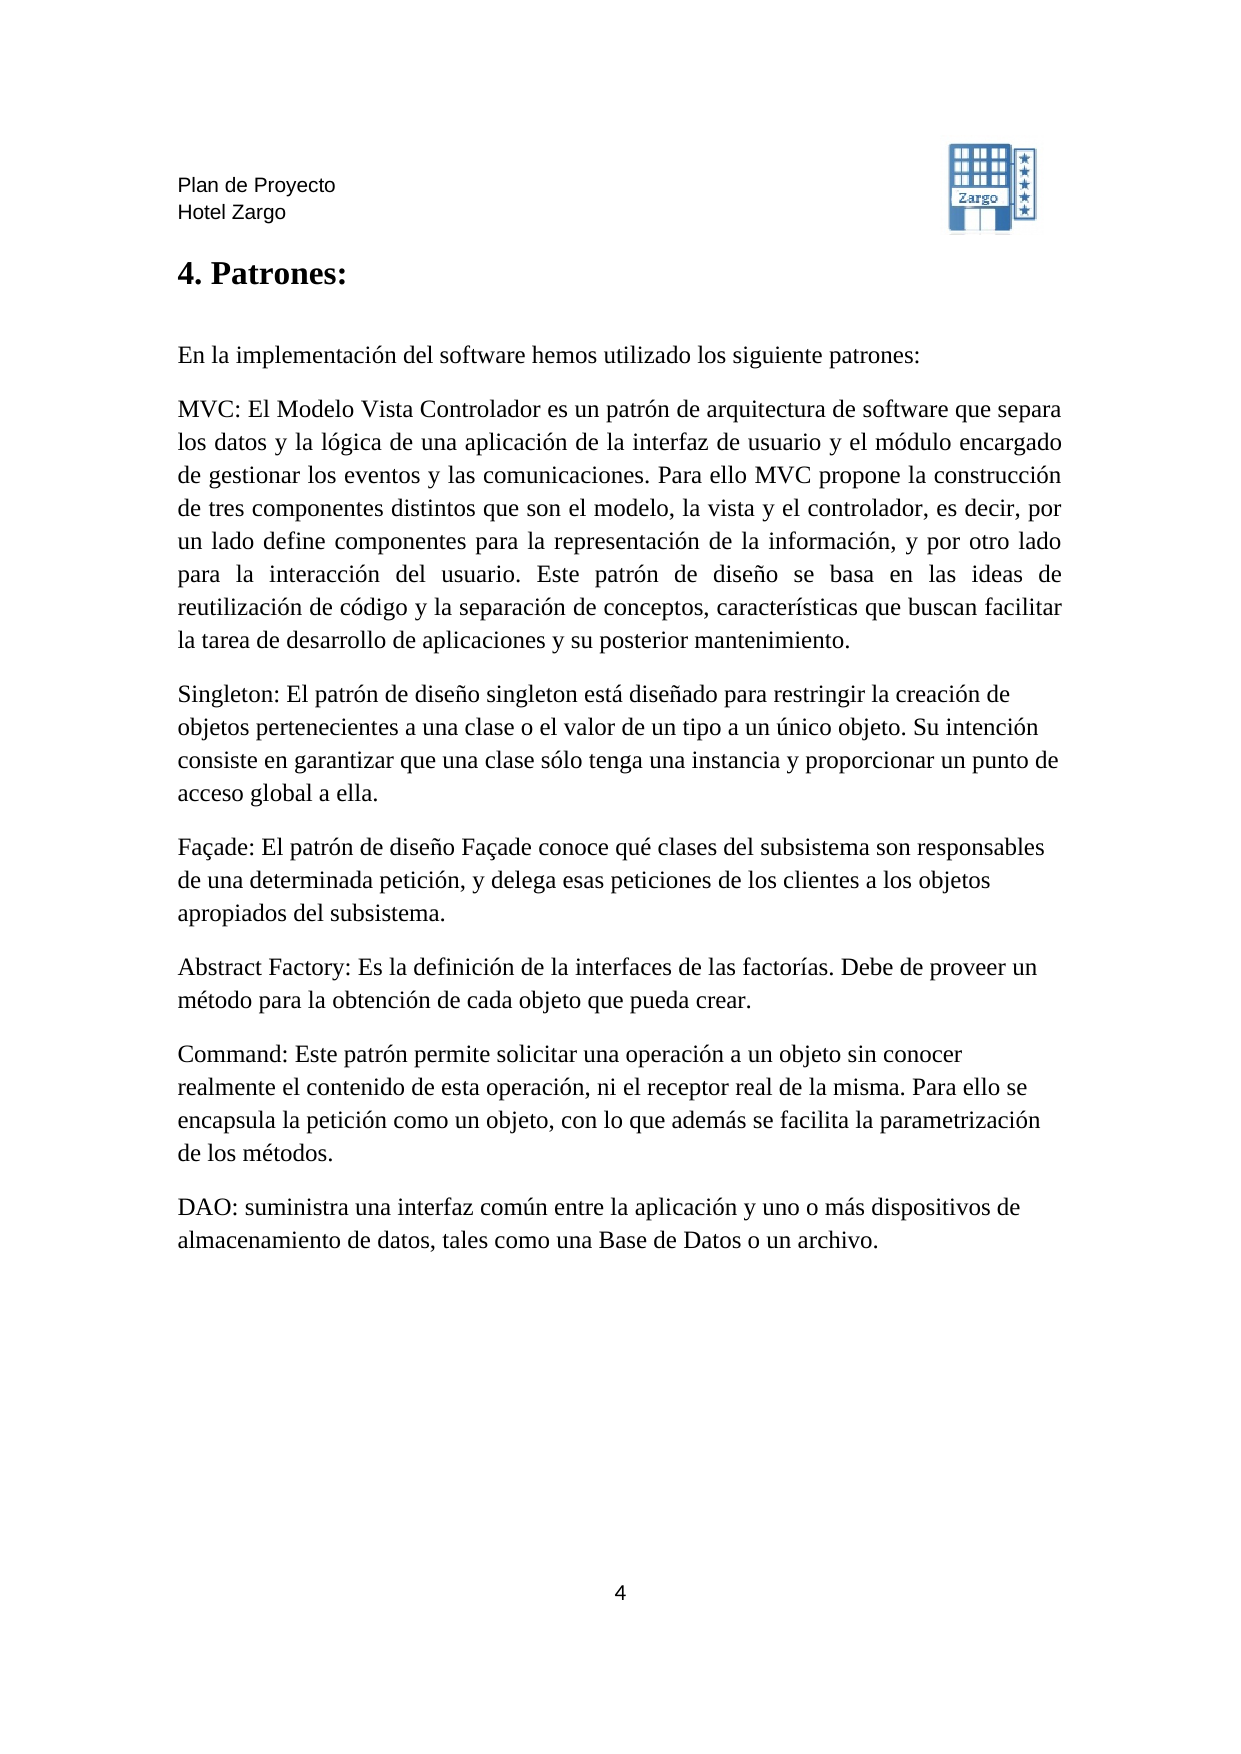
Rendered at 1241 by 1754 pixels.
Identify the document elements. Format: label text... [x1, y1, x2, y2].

text Façade: El patrón de diseño Façade conoce qué clases del subsistema son responsables de una determinada petición, y delega esas peticiones de los clientes a los objetos apropiados del subsistema. [177, 832, 1063, 927]
picture [939, 135, 1045, 235]
text DAO: suministra una interfaz común entre la aplicación y uno o más dispositivos de almacenamiento de datos, tales como una Base de Datos o un archivo. [177, 1192, 1063, 1253]
text MVC: El Modelo Vista Controlador es un patrón de arquitectura de software que separa los datos y la lógica de una aplicación de la interfaz de usuario y el módulo encargado de gestionar los eventos y las comunicaciones. Para ello MVC propone la construcción de tres componentes distintos que son el modelo, la vista y el controlador, es decir, por un lado define componentes para la representación de la información, y por otro lado para la interacción del usuario. Este patrón de diseño se basa en las ideas de reutilización de código y la separación de conceptos, características que buscan facilitar la tarea de desarrollo de aplicaciones y su posterior mantenimiento. [177, 394, 1063, 654]
text Command: Este patrón permite solicitar una operación a un objeto sin conocer realmente el contenido de esta operación, ni el receptor real de la misma. Para ello se encapsula la petición como un objeto, con lo que además se facilita la parametrización de los métodos. [177, 1039, 1063, 1167]
text Abstract Factory: Es la definición de la interfaces de las factorías. Debe de proveer un método para la obtención de cada objeto que pueda crear. [177, 952, 1063, 1014]
text 4. Patrones: En la implementación del software hemos utilizado los siguiente patrones: [177, 253, 1063, 369]
text Singleton: El patrón de diseño singleton está diseñado para restringir la creación de objetos pertenecientes a una clase o el valor de un tipo a un único objeto. Su intención consiste en garantizar que una clase sólo tenga una instancia y proporcionar un punto de acceso global a ella. [177, 679, 1063, 807]
